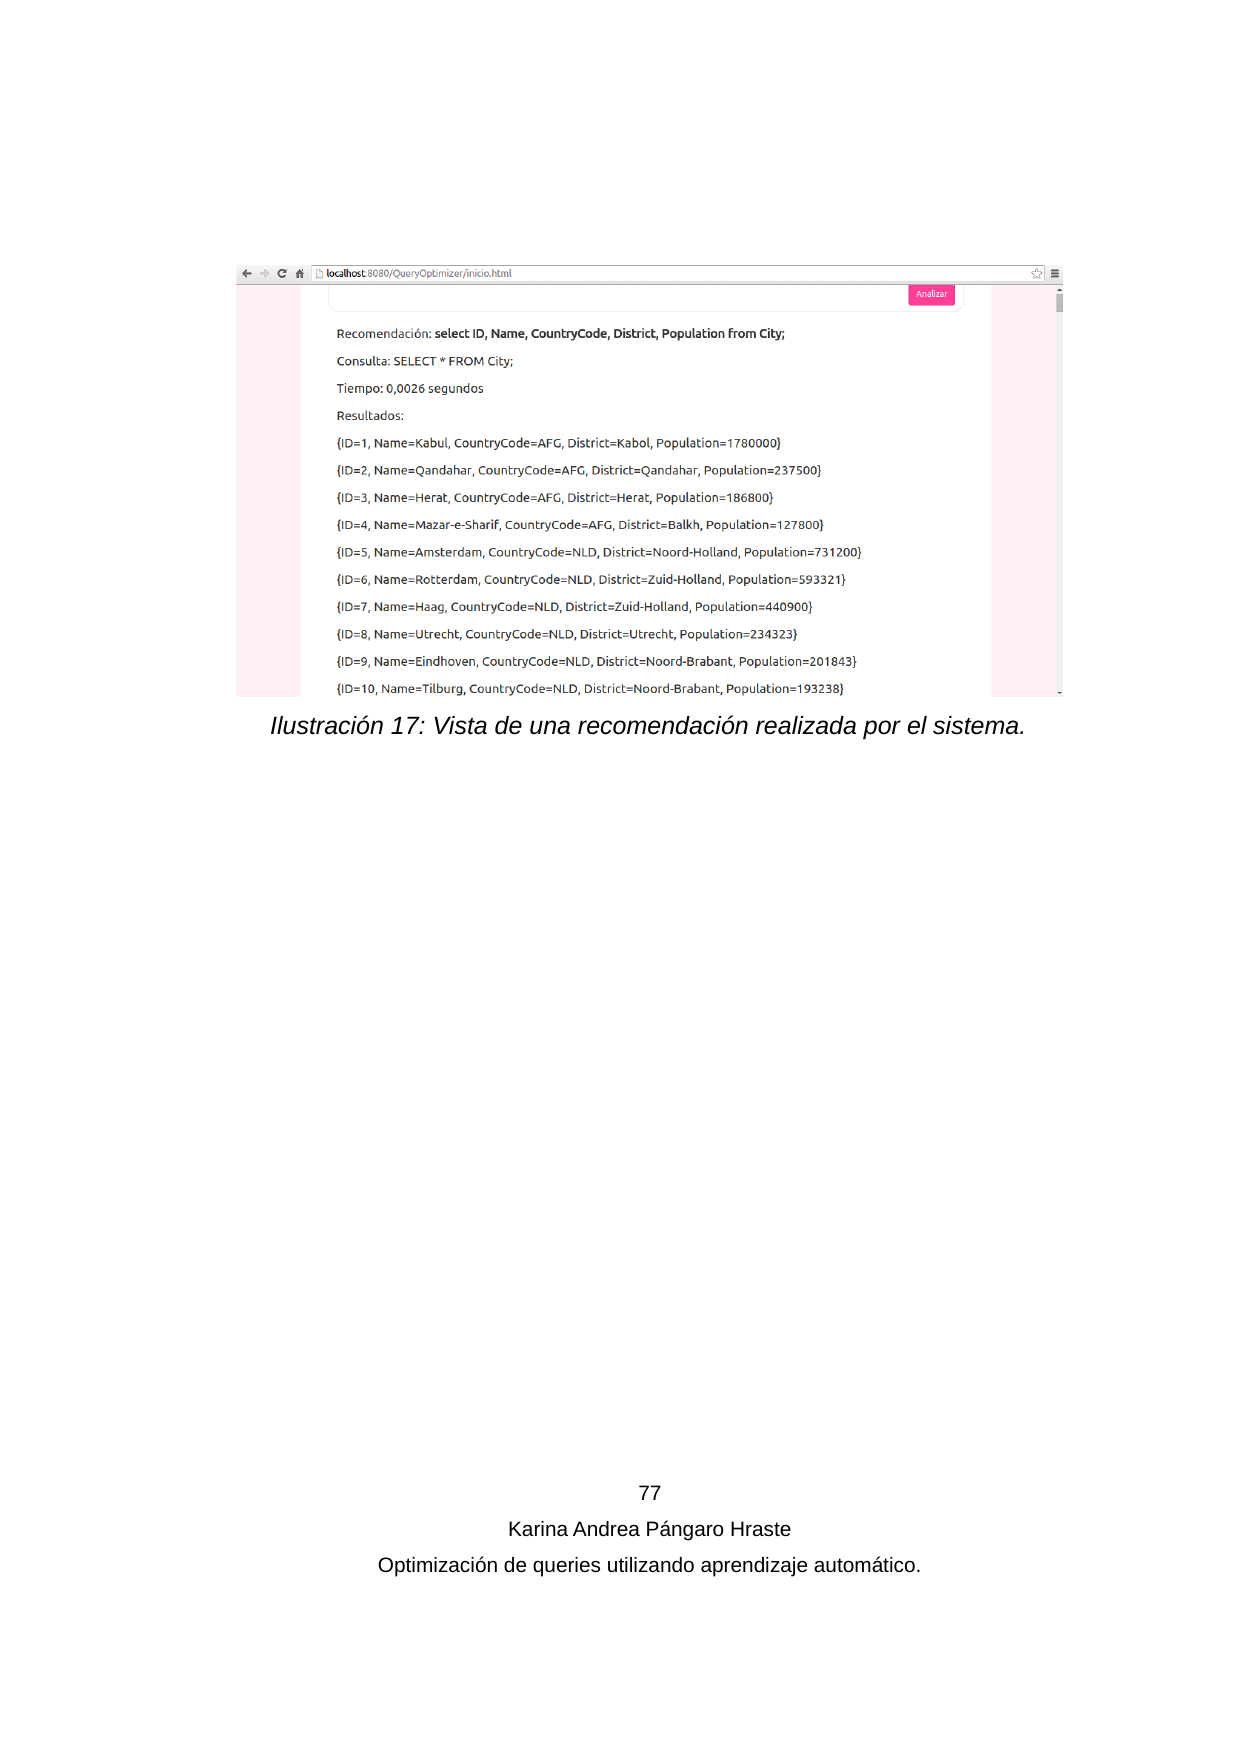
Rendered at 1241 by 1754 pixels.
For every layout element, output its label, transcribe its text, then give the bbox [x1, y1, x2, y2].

text Ilustración 17: Vista de una recomendación realizada por el sistema. [236, 697, 1063, 740]
picture [236, 265, 1063, 697]
